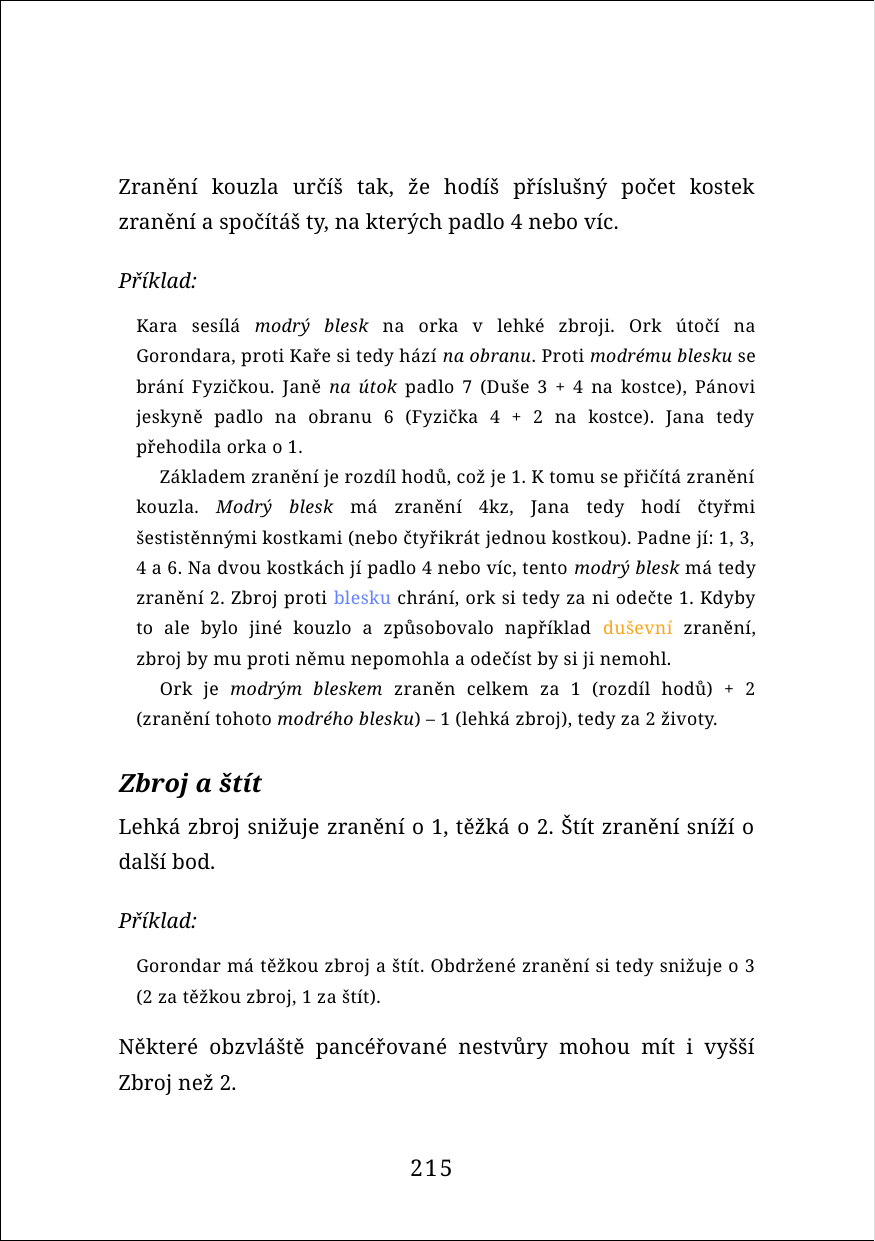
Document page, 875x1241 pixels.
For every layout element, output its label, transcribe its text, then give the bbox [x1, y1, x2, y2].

text Příklad: [118, 907, 756, 935]
text Některé obzvláště pancéřované nestvůry mohou mít i vyšší Zbroj než 2. [118, 1032, 756, 1096]
text Gorondar má těžkou zbroj a štít. Obdržené zranění si tedy snižuje o 3 (2 za těžkou zbroj, 1 za štít). [136, 954, 756, 1008]
text Lehká zbroj snižuje zranění o 1, těžká o 2. Štít zranění sníží o další bod. [118, 812, 756, 876]
text Kara sesílá modrý blesk na orka v lehké zbroji. Ork útočí na Gorondara, proti Kaře si tedy hází na obranu. Proti modrému blesku se brání Fyzičkou. Janě na útok padlo 7 (Duše 3 + 4 na kostce), Pánovi jeskyně padlo na obranu 6 (Fyzička 4 + 2 na kostce). Jana tedy přehodila orka o 1. Základem zranění je rozdíl hodů, což je 1. K tomu se přičítá zranění kouzla. Modrý blesk má zranění 4kz, Jana tedy hodí čtyřmi šestistěnnými kostkami (nebo čtyřikrát jednou kostkou). Padne jí: 1, 3, 4 a 6. Na dvou kostkách jí padlo 4 nebo víc, tento modrý blesk má tedy zranění 2. Zbroj proti blesku chrání, ork si tedy za ni odečte 1. Kdyby to ale bylo jiné kouzlo a způsobovalo například duševní zranění, zbroj by mu proti němu nepomohla a odečíst by si ji nemohl. Ork je modrým bleskem zraněn celkem za 1 (rozdíl hodů) + 2 (zranění tohoto modrého blesku) – 1 (lehká zbroj), tedy za 2 životy. [136, 314, 756, 731]
text Příklad: [118, 266, 756, 295]
text Zranění kouzla určíš tak, že hodíš příslušný počet kostek zranění a spočítáš ty, na kterých padlo 4 nebo víc. [118, 172, 756, 236]
subtitle Zbroj a štít [118, 766, 756, 800]
